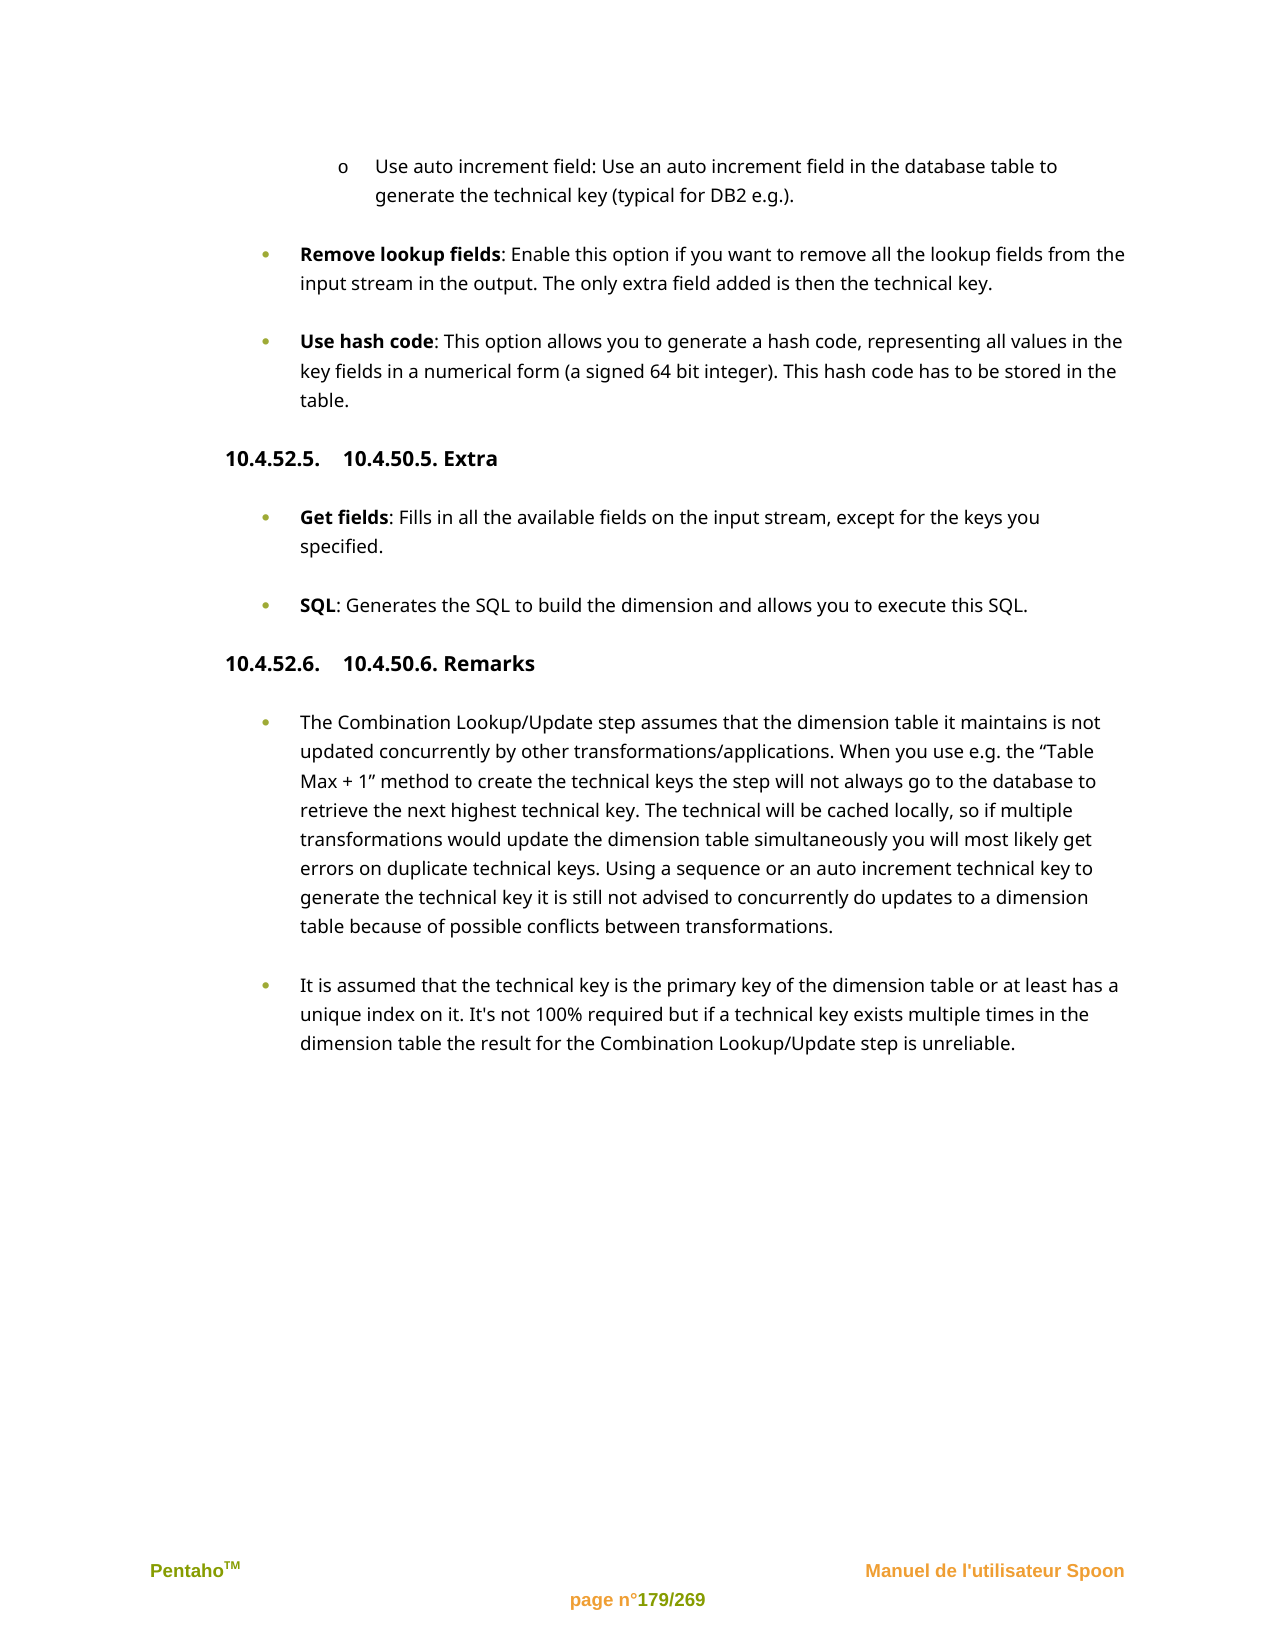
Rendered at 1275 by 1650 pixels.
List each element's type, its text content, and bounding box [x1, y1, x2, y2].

list Remove lookup fields: Enable this option if you want to remove all the lookup fields from the input stream in the output. The only extra field added is then the technical key. [262, 238, 1125, 296]
subtitle 10.4.50.5. Extra [225, 443, 1125, 472]
list SQL: Generates the SQL to build the dimension and allows you to execute this SQL. [262, 589, 1125, 618]
list The Combination Lookup/Update step assumes that the dimension table it maintains is not updated concurrently by other transformations/applications. When you use e.g. the “Table Max + 1” method to create the technical keys the step will not always go to the database to retrieve the next highest technical key. The technical will be cached locally, so if multiple transformations would update the dimension table simultaneously you will most likely get errors on duplicate technical keys. Using a sequence or an auto increment technical key to generate the technical key it is still not advised to concurrently do updates to a dimension table because of possible conflicts between transformations. [262, 706, 1125, 940]
list Use auto increment field: Use an auto increment field in the database table to generate the technical key (typical for DB2 e.g.). [337, 150, 1125, 208]
list Use hash code: This option allows you to generate a hash code, representing all values in the key fields in a numerical form (a signed 64 bit integer). This hash code has to be stored in the table. [262, 326, 1125, 413]
list It is assumed that the technical key is the primary key of the dimension table or at least has a unique index on it. It's not 100% required but if a technical key exists multiple times in the dimension table the result for the Combination Lookup/Update step is unreliable. [262, 969, 1125, 1057]
list Get fields: Fills in all the available fields on the input stream, except for the keys you specified. [262, 501, 1125, 559]
subtitle 10.4.50.6. Remarks [225, 648, 1125, 677]
